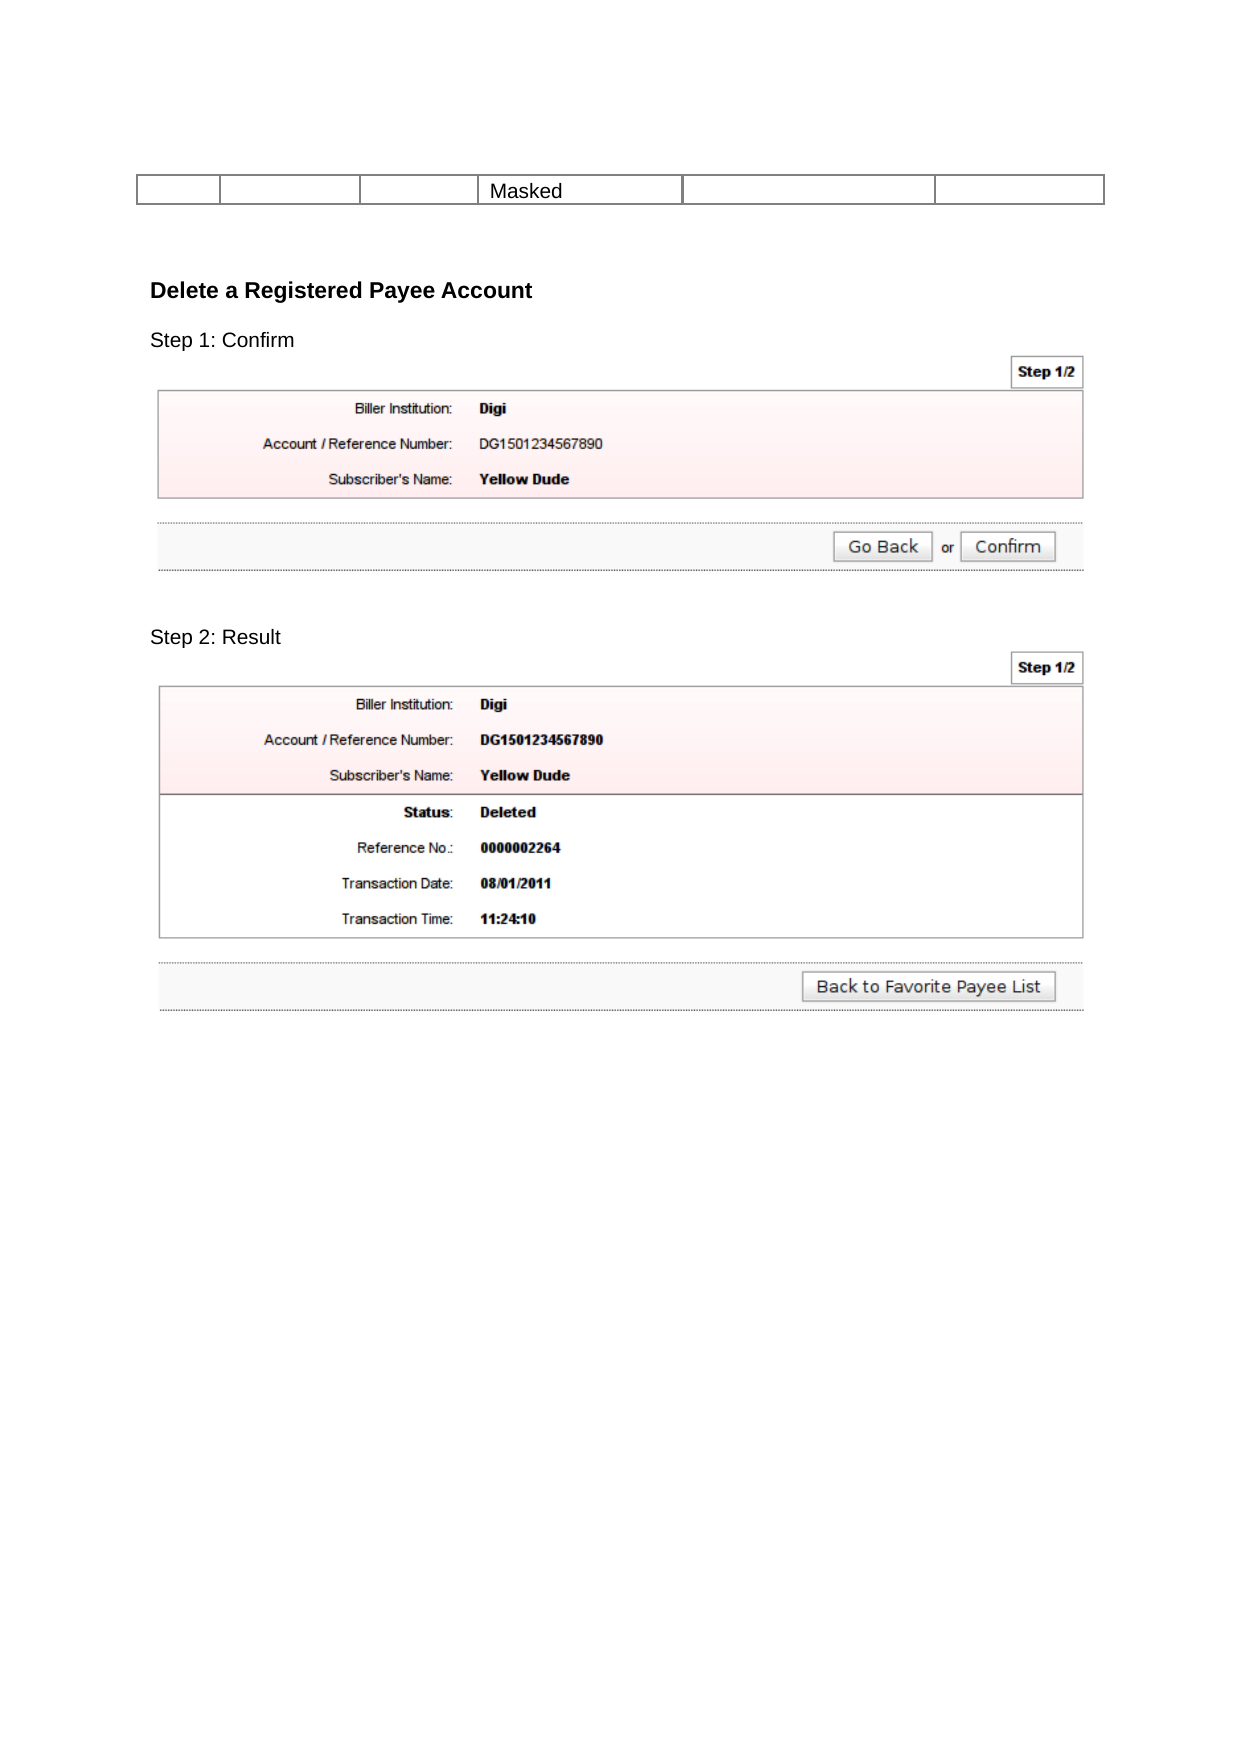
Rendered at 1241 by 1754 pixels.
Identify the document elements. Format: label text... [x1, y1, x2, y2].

table_cell [221, 176, 359, 203]
table_cell [684, 176, 934, 203]
picture [151, 352, 1089, 575]
table_cell [138, 176, 219, 203]
text Step 2: Result [150, 624, 1090, 648]
text Delete a Registered Payee Account [150, 277, 1090, 303]
table_cell Masked [479, 176, 681, 203]
table_cell [936, 176, 1103, 203]
text Step 1: Confirm [150, 327, 1090, 351]
picture [151, 650, 1089, 1015]
table_cell [361, 176, 477, 203]
